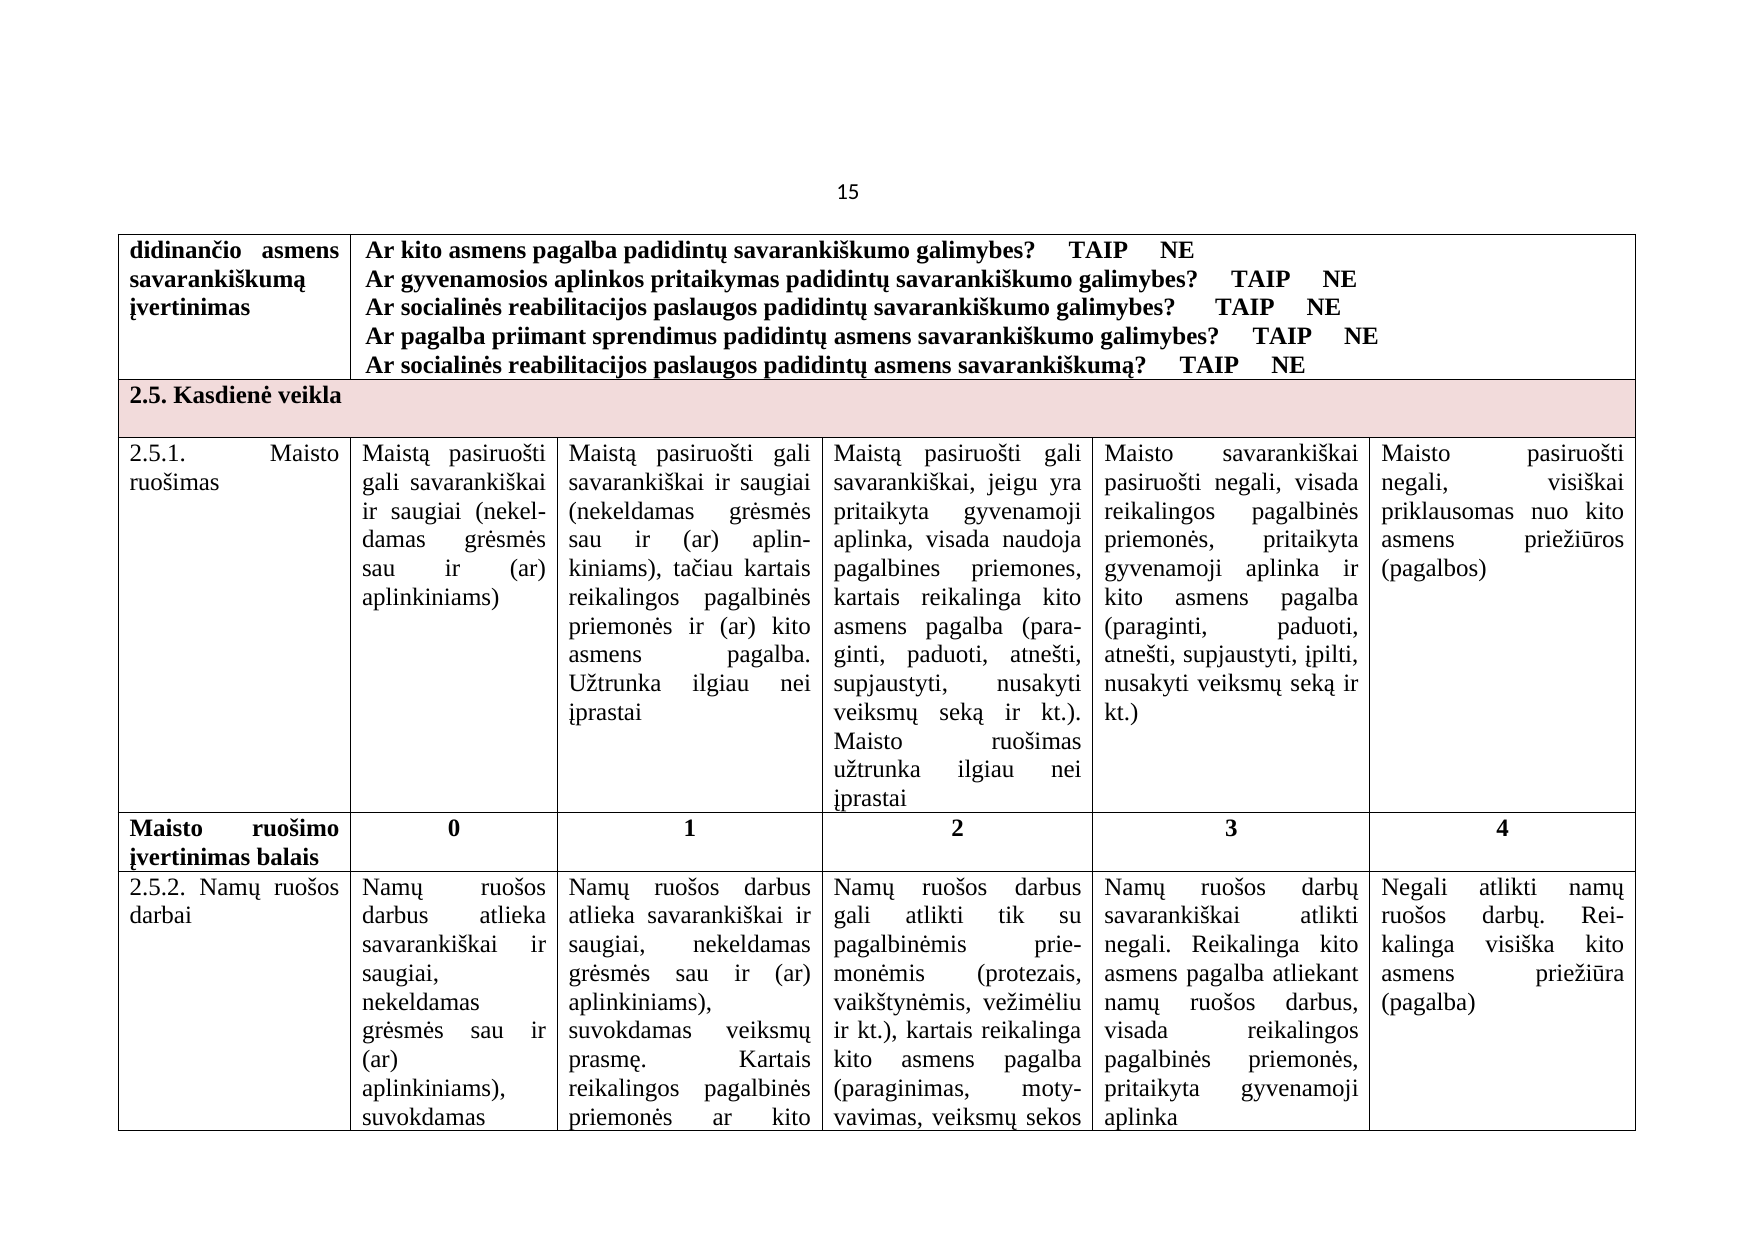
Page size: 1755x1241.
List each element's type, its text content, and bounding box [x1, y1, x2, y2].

table_cell Namų ruošos darbus gali atlikti tik su pagalbinėmis prie-monėmis (protezais, vaikštynėmis, vežimėliu ir kt.), kartais reikalinga kito asmens pagalba (paraginimas, moty-vavimas, veiksmų sekos [823, 872, 1092, 1130]
table_cell Maistą pasiruošti gali savarankiškai ir saugiai (nekeldamas grėsmės sau ir (ar) aplin-kiniams), tačiau kartais reikalingos pagalbinės priemonės ir (ar) kito asmens pagalba. Užtrunka ilgiau nei įprastai [558, 438, 822, 812]
table_cell Maistą pasiruošti gali savarankiškai, jeigu yra pritaikyta gyvenamoji aplinka, visada naudoja pagalbines priemones, kartais reikalinga kito asmens pagalba (para-ginti, paduoti, atnešti, supjaustyti, nusakyti veiksmų seką ir kt.). Maisto ruošimas užtrunka ilgiau nei įprastai [823, 438, 1092, 812]
table_cell 2 [823, 813, 1092, 871]
table_cell 2.5.2. Namų ruošos darbai [119, 872, 350, 1130]
table_cell 3 [1093, 813, 1369, 871]
table_cell Maistą pasiruošti gali savarankiškai ir saugiai (nekel-damas grėsmės sau ir (ar) aplinkiniams) [351, 438, 557, 812]
table_cell 1 [558, 813, 822, 871]
table_cell Maisto ruošimo įvertinimas balais [119, 813, 350, 871]
table_cell Namų ruošos darbus atlieka savarankiškai ir saugiai, nekeldamas grėsmės sau ir (ar) aplinkiniams), suvokdamas veiksmų prasmę. Kartais reikalingos pagalbinės priemonės ar kito [558, 872, 822, 1130]
table_cell Namų ruošos darbus atlieka savarankiškai ir saugiai, nekeldamas grėsmės sau ir (ar) aplinkiniams), suvokdamas [351, 872, 557, 1130]
table_cell Namų ruošos darbų savarankiškai atlikti negali. Reikalinga kito asmens pagalba atliekant namų ruošos darbus, visada reikalingos pagalbinės priemonės, pritaikyta gyvenamoji aplinka [1093, 872, 1369, 1130]
table_cell 2.5. Kasdienė veikla [119, 380, 1635, 437]
table_cell Maisto pasiruošti negali, visiškai priklausomas nuo kito asmens priežiūros (pagalbos) [1370, 438, 1635, 812]
table_cell Ar kito asmens pagalba padidintų savarankiškumo galimybes?  TAIP  NE Ar gyvenamosios aplinkos pritaikymas padidintų savarankiškumo galimybes?  TAIP  NE Ar socialinės reabilitacijos paslaugos padidintų savarankiškumo galimybes?  TAIP  NE Ar pagalba priimant sprendimus padidintų asmens savarankiškumo galimybes?  TAIP  NE Ar socialinės reabilitacijos paslaugos padidintų asmens savarankiškumą?  TAIP  NE [351, 235, 1635, 379]
table_cell 0 [351, 813, 557, 871]
table_cell Negali atlikti namų ruošos darbų. Rei-kalinga visiška kito asmens priežiūra (pagalba) [1370, 872, 1635, 1130]
table_cell didinančio asmens savarankiškumą įvertinimas [119, 235, 350, 379]
table_cell Maisto savarankiškai pasiruošti negali, visada reikalingos pagalbinės priemonės, pritaikyta gyvenamoji aplinka ir kito asmens pagalba (paraginti, paduoti, atnešti, supjaustyti, įpilti, nusakyti veiksmų seką ir kt.) [1093, 438, 1369, 812]
table_cell 4 [1370, 813, 1635, 871]
table_cell 2.5.1. Maisto ruošimas [119, 438, 350, 812]
